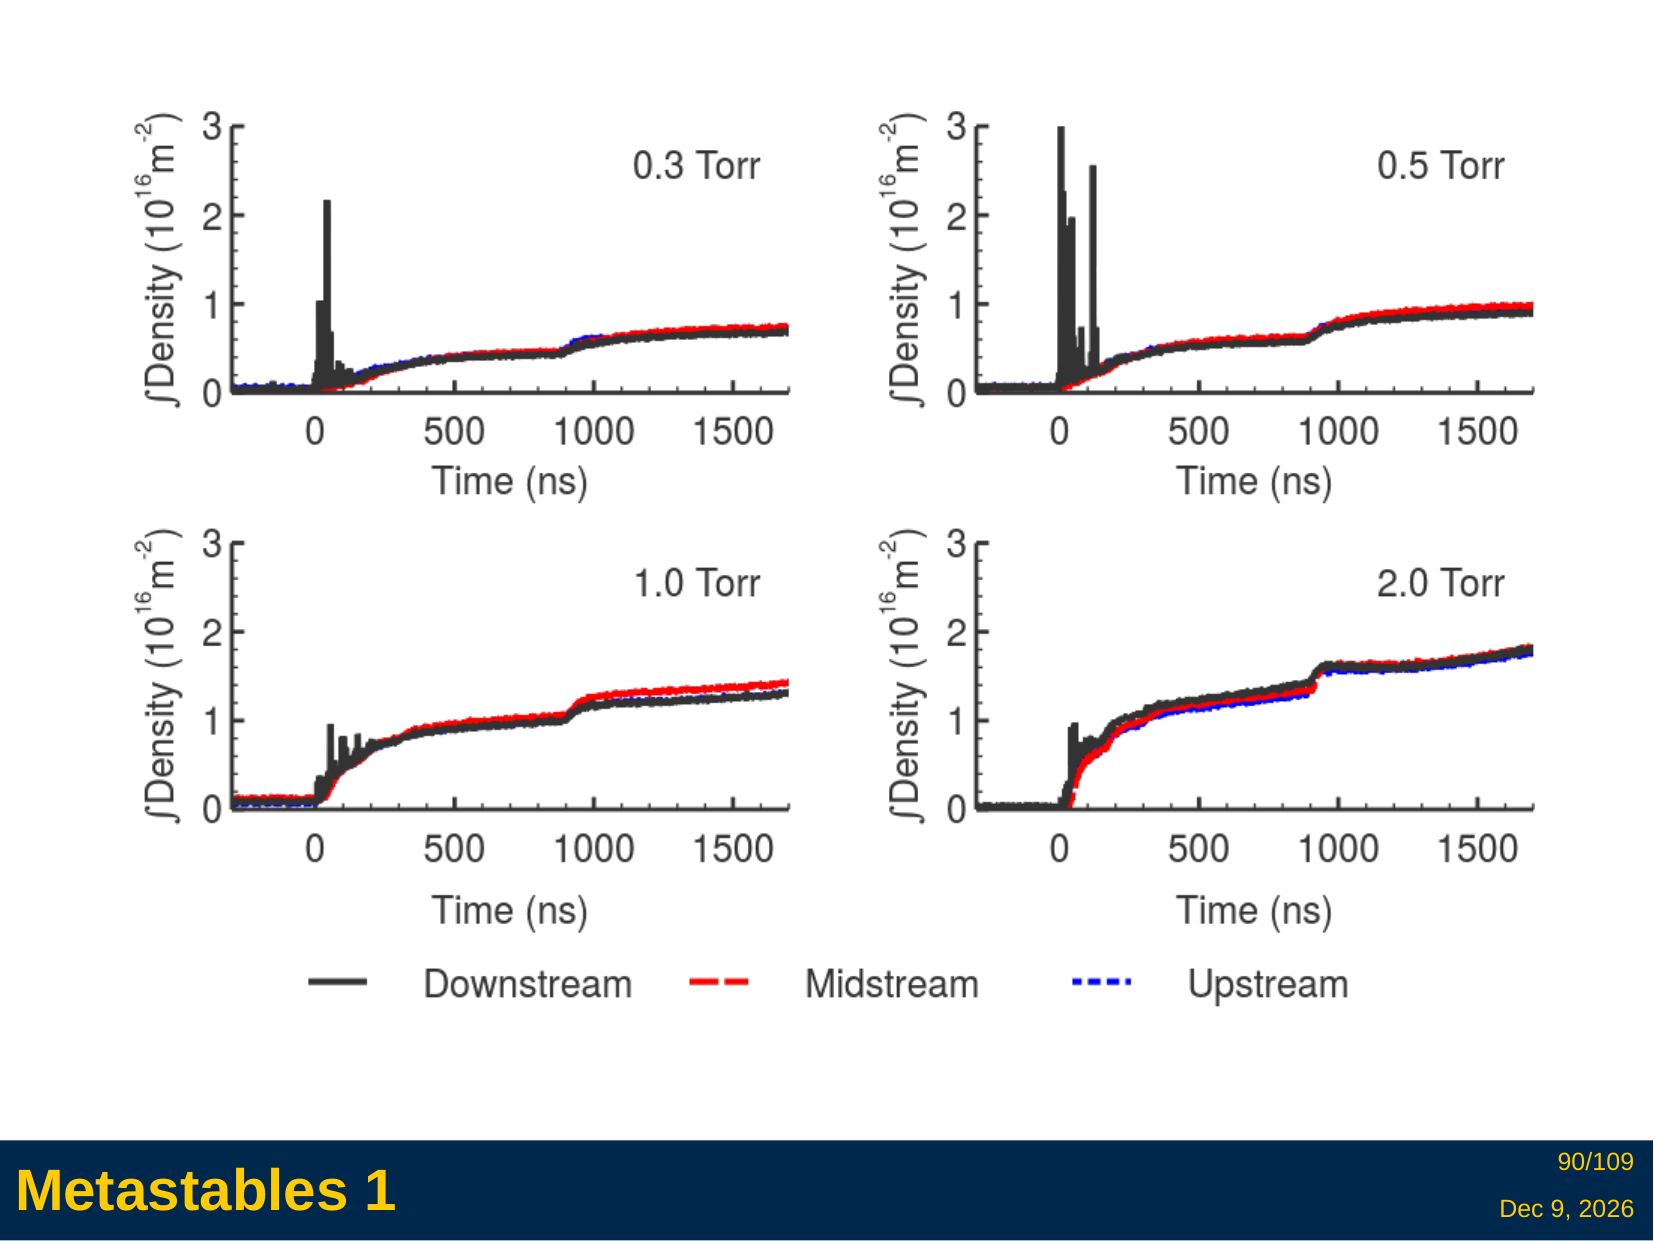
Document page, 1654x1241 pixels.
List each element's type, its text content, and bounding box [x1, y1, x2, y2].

title Metastables 1 [14, 1140, 1380, 1241]
picture [82, 89, 1571, 1035]
